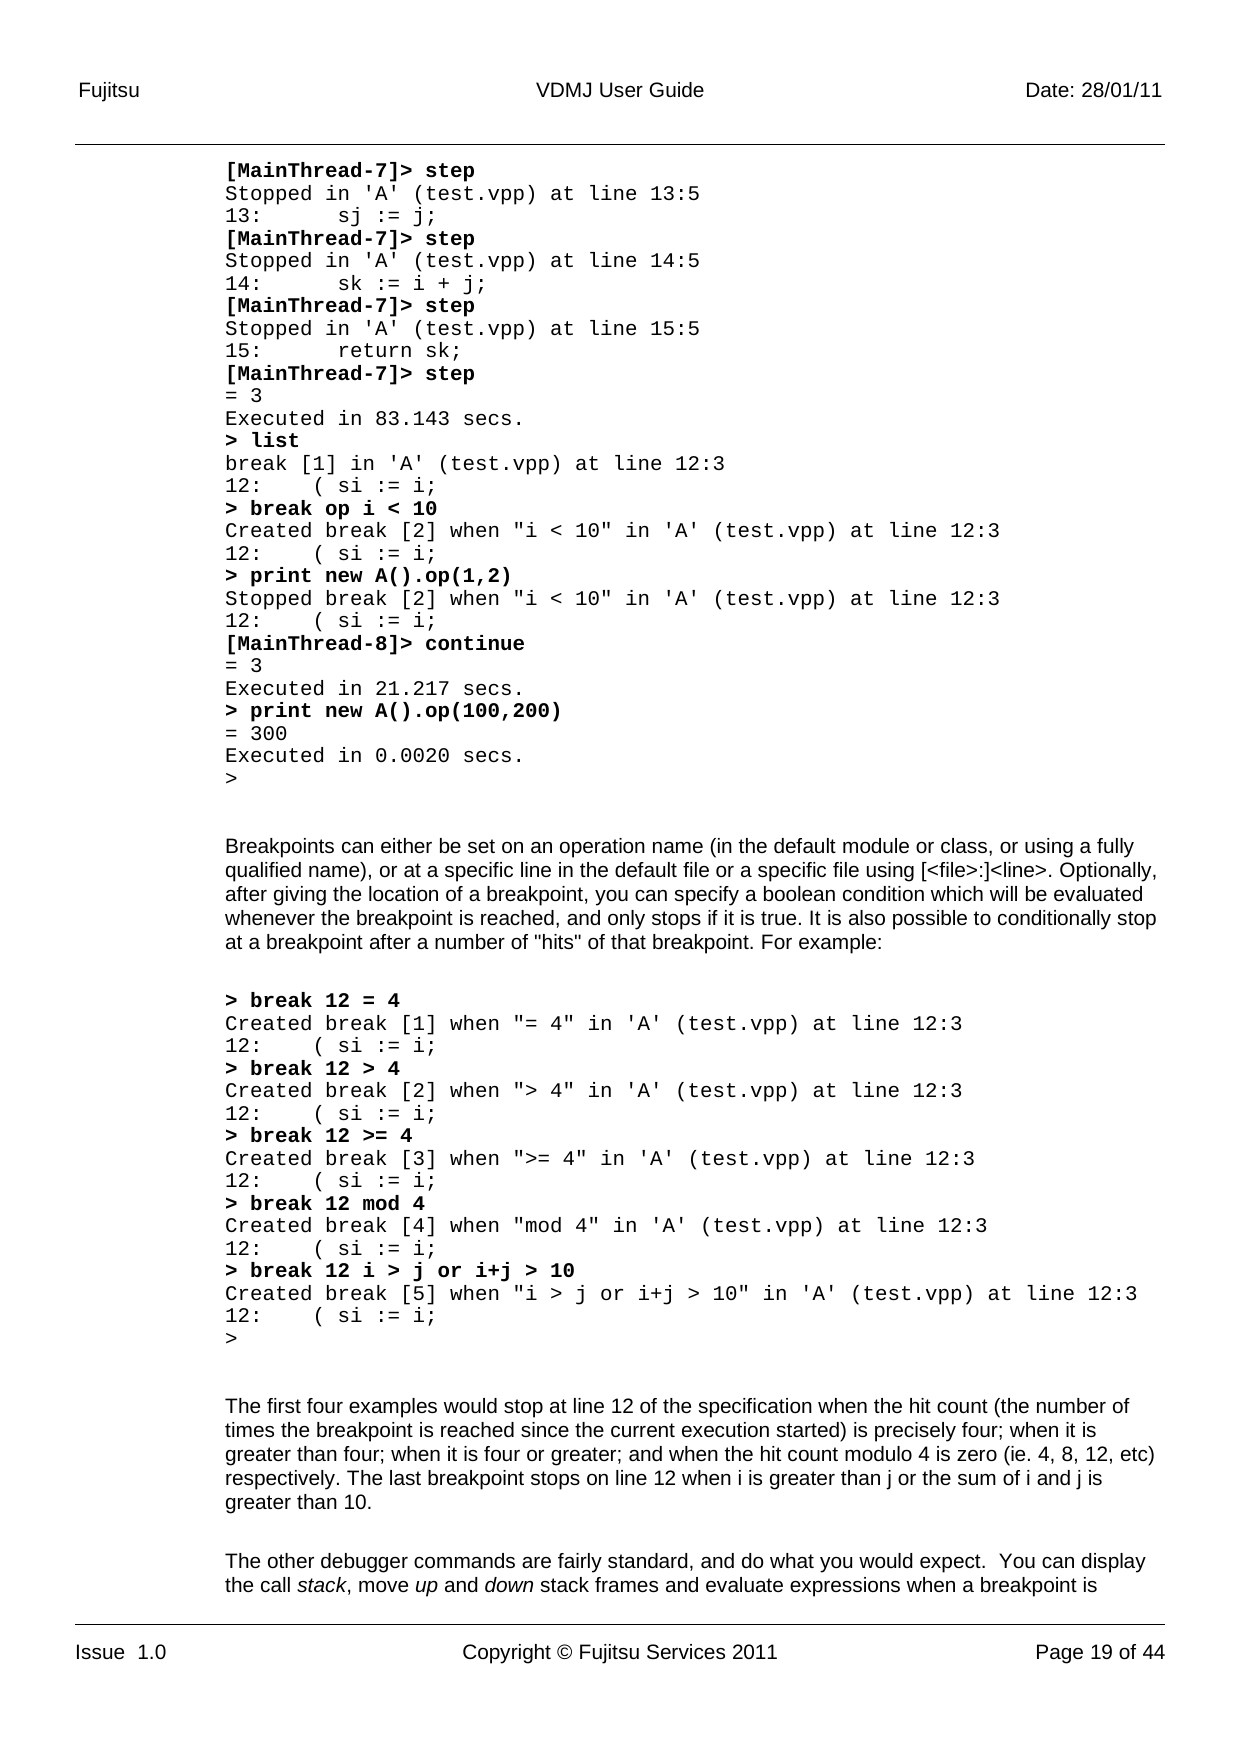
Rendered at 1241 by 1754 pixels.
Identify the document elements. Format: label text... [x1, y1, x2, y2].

text 12: ( si := i; [225, 1169, 1165, 1192]
text > break 12 mod 4 [225, 1192, 1165, 1214]
text Executed in 83.143 secs. [225, 407, 1165, 430]
text [MainThread-7]> step [225, 160, 1165, 182]
text Stopped in 'A' (test.vpp) at line 14:5 [225, 250, 1165, 272]
text Breakpoints can either be set on an operation name (in the default module or class, or using a fully qualified name), or at a specific line in the default file or a specific file using [<file>:]<line>. Optionally, after giving the location of a breakpoint, you can specify a boolean condition which will be evaluated whenever the breakpoint is reached, and only stops if it is true. It is also possible to conditionally stop at a breakpoint after a number of "hits" of that breakpoint. For example: [225, 835, 1165, 954]
text 12: ( si := i; [225, 542, 1165, 565]
text Executed in 0.0020 secs. [225, 745, 1165, 767]
text > list [225, 430, 1165, 452]
text = 3 [225, 655, 1165, 677]
text [MainThread-7]> step [225, 295, 1165, 317]
text Created break [2] when "i < 10" in 'A' (test.vpp) at line 12:3 [225, 520, 1165, 542]
text > [225, 767, 1165, 790]
text > break 12 i > j or i+j > 10 [225, 1259, 1165, 1282]
text Created break [2] when "> 4" in 'A' (test.vpp) at line 12:3 [225, 1079, 1165, 1102]
text 12: ( si := i; [225, 1237, 1165, 1259]
text 15: return sk; [225, 340, 1165, 362]
text Created break [4] when "mod 4" in 'A' (test.vpp) at line 12:3 [225, 1214, 1165, 1237]
text Stopped in 'A' (test.vpp) at line 15:5 [225, 317, 1165, 340]
text > break 12 >= 4 [225, 1124, 1165, 1147]
text 14: sk := i + j; [225, 272, 1165, 295]
text 12: ( si := i; [225, 475, 1165, 497]
text Stopped break [2] when "i < 10" in 'A' (test.vpp) at line 12:3 [225, 587, 1165, 610]
text = 300 [225, 722, 1165, 745]
text > print new A().op(100,200) [225, 700, 1165, 722]
text > break op i < 10 [225, 497, 1165, 520]
text 12: ( si := i; [225, 1034, 1165, 1057]
text > break 12 = 4 [225, 989, 1165, 1012]
text break [1] in 'A' (test.vpp) at line 12:3 [225, 452, 1165, 475]
text [MainThread-7]> step [225, 227, 1165, 250]
text 13: sj := j; [225, 205, 1165, 227]
text > break 12 > 4 [225, 1057, 1165, 1079]
text 12: ( si := i; [225, 1102, 1165, 1124]
text Created break [5] when "i > j or i+j > 10" in 'A' (test.vpp) at line 12:3 [225, 1282, 1165, 1304]
text > print new A().op(1,2) [225, 565, 1165, 587]
text > [225, 1327, 1165, 1349]
text The first four examples would stop at line 12 of the specification when the hit count (the number of times the breakpoint is reached since the current execution started) is precisely four; when it is greater than four; when it is four or greater; and when the hit count modulo 4 is zero (ie. 4, 8, 12, etc) respectively. The last breakpoint stops on line 12 when i is greater than j or the sum of i and j is greater than 10. [225, 1394, 1165, 1514]
text = 3 [225, 385, 1165, 407]
text Executed in 21.217 secs. [225, 677, 1165, 700]
text [MainThread-8]> continue [225, 632, 1165, 655]
text Created break [1] when "= 4" in 'A' (test.vpp) at line 12:3 [225, 1012, 1165, 1034]
text Created break [3] when ">= 4" in 'A' (test.vpp) at line 12:3 [225, 1147, 1165, 1169]
text Stopped in 'A' (test.vpp) at line 13:5 [225, 182, 1165, 205]
text [MainThread-7]> step [225, 362, 1165, 385]
text 12: ( si := i; [225, 610, 1165, 632]
text 12: ( si := i; [225, 1304, 1165, 1327]
text The other debugger commands are fairly standard, and do what you would expect. You can display the call stack, move up and down stack frames and evaluate expressions when a breakpoint is [225, 1549, 1165, 1597]
